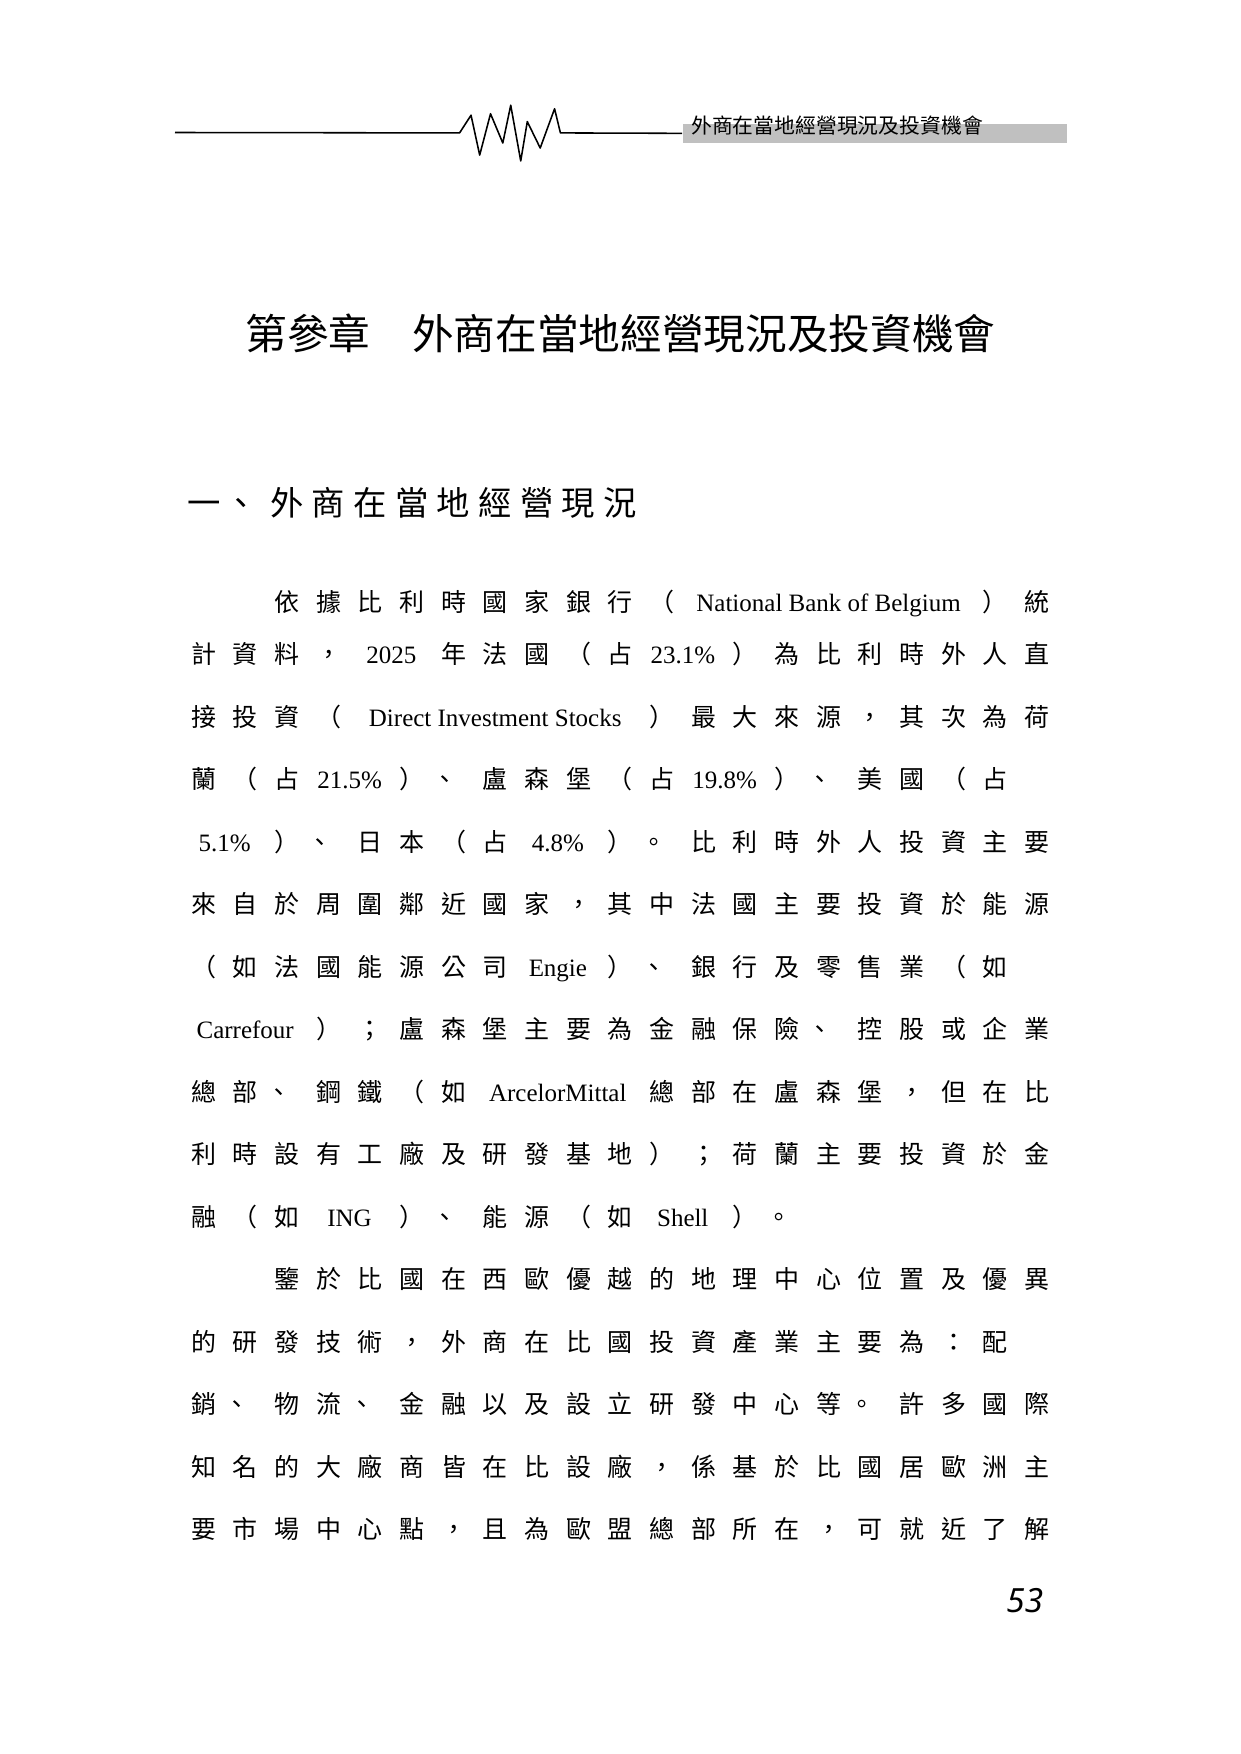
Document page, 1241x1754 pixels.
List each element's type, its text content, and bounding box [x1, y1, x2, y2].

text 依據比利時國家銀行（National Bank of Belgium）統計資料，2025年法國（占23.1%）為比利時外人直接投資（Direct Investment Stocks）最大來源，其次為荷蘭（占21.5%）、盧森堡（占19.8%）、美國（占5.1%）、日本（占4.8%）。比利時外人投資主要來自於周圍鄰近國家，其中法國主要投資於能源（如法國能源公司Engie）、銀行及零售業（如Carrefour）；盧森堡主要為金融保險、控股或企業總部、鋼鐵（如ArcelorMittal總部在盧森堡，但在比利時設有工廠及研發基地）；荷蘭主要投資於金融（如ING）、能源（如Shell）。 [183, 549, 1058, 1236]
text 一、外商在當地經營現況 [183, 459, 1058, 522]
text 第參章 外商在當地經營現況及投資機會 [183, 290, 1058, 352]
text 鑒於比國在西歐優越的地理中心位置及優異的研發技術，外商在比國投資產業主要為：配銷、物流、金融以及設立研發中心等。許多國際知名的大廠商皆在比設廠，係基於比國居歐洲主要市場中心點，且為歐盟總部所在，可就近了解 [183, 1236, 1058, 1549]
